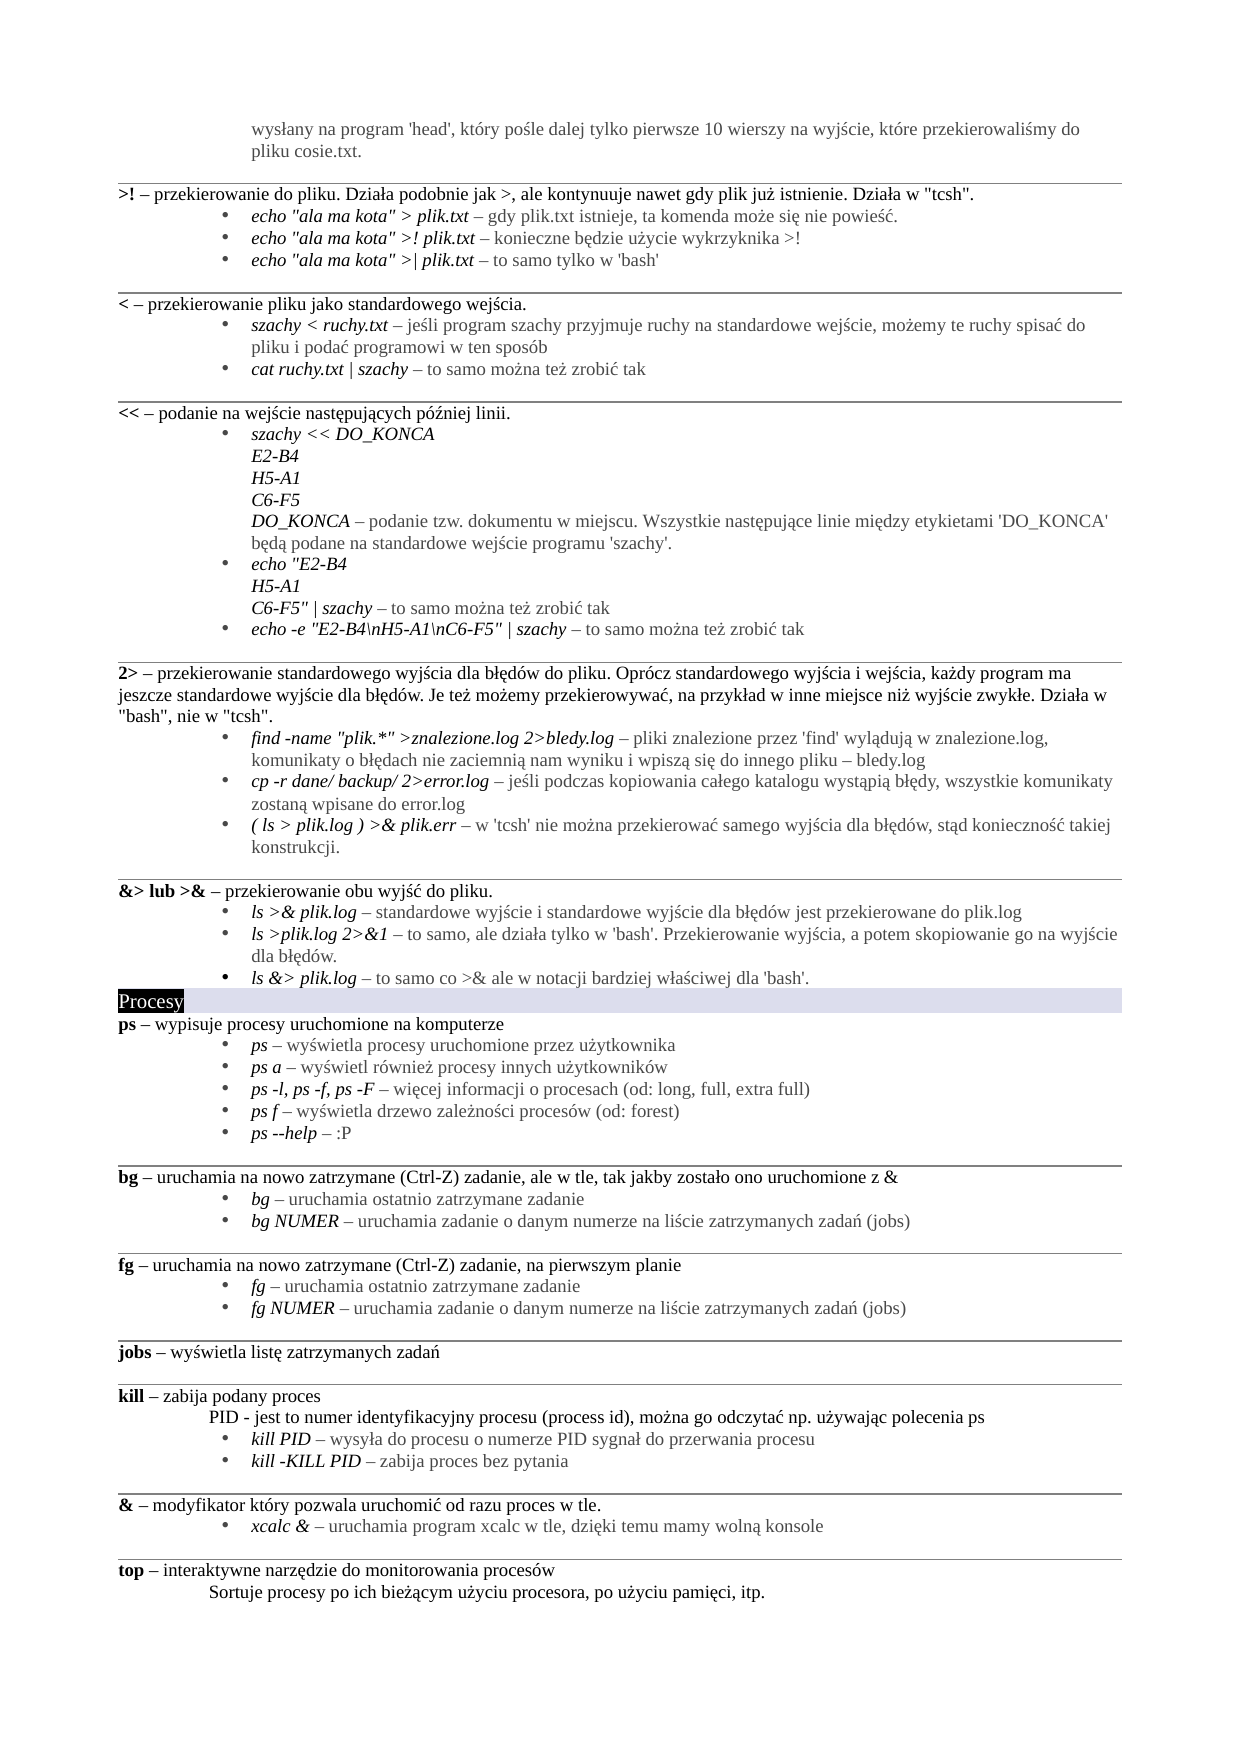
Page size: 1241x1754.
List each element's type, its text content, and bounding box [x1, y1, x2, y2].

list fg NUMER – uruchamia zadanie o danym numerze na liście zatrzymanych zadań (jobs) [222, 1297, 1122, 1319]
subtitle fg – uruchamia na nowo zatrzymane (Ctrl-Z) zadanie, na pierwszym planie [118, 1254, 1122, 1275]
list bg – uruchamia ostatnio zatrzymane zadanie [222, 1188, 1122, 1209]
list kill PID – wysyła do procesu o numerze PID sygnał do przerwania procesu [222, 1428, 1122, 1450]
list echo -e "E2-B4\nH5-A1\nC6-F5" | szachy – to samo można też zrobić tak [222, 618, 1122, 640]
subtitle Procesy [118, 988, 1122, 1013]
subtitle < – przekierowanie pliku jako standardowego wejścia. [118, 294, 1122, 314]
list cp -r dane/ backup/ 2>error.log – jeśli podczas kopiowania całego katalogu wystąpią błędy, wszystkie komunikaty zostaną wpisane do error.log [222, 770, 1122, 814]
list ( ls > plik.log ) >& plik.err – w 'tcsh' nie można przekierować samego wyjścia dla błędów, stąd konieczność takiej konstrukcji. [222, 814, 1122, 857]
list kill -KILL PID – zabija proces bez pytania [222, 1450, 1122, 1472]
list Sortuje procesy po ich bieżącym użyciu procesora, po użyciu pamięci, itp. [208, 1581, 1122, 1602]
list echo "ala ma kota" >! plik.txt – konieczne będzie użycie wykrzyknika >! [222, 227, 1122, 249]
subtitle &> lub >& – przekierowanie obu wyjść do pliku. [118, 880, 1122, 901]
list fg – uruchamia ostatnio zatrzymane zadanie [222, 1275, 1122, 1297]
list ls >plik.log 2>&1 – to samo, ale działa tylko w 'bash'. Przekierowanie wyjścia, a potem skopiowanie go na wyjście dla błędów. [222, 923, 1122, 967]
list ps -l, ps -f, ps -F – więcej informacji o procesach (od: long, full, extra full) [222, 1078, 1122, 1100]
list bg NUMER – uruchamia zadanie o danym numerze na liście zatrzymanych zadań (jobs) [222, 1209, 1122, 1232]
subtitle >! – przekierowanie do pliku. Działa podobnie jak >, ale kontynuuje nawet gdy plik już istnienie. Działa w "tcsh". [118, 184, 1122, 205]
list szachy < ruchy.txt – jeśli program szachy przyjmuje ruchy na standardowe wejście, możemy te ruchy spisać do pliku i podać programowi w ten sposób [222, 314, 1122, 358]
list echo "ala ma kota" >| plik.txt – to samo tylko w 'bash' [222, 249, 1122, 271]
list szachy << DO_KONCA E2-B4 H5-A1 C6-F5 DO_KONCA – podanie tzw. dokumentu w miejscu. Wszystkie następujące linie między etykietami 'DO_KONCA' będą podane na standardowe wejście programu 'szachy'. [222, 423, 1122, 553]
list find -name "plik.*" >znalezione.log 2>bledy.log – pliki znalezione przez 'find' wylądują w znalezione.log, komunikaty o błędach nie zaciemnią nam wyniku i wpiszą się do innego pliku – bledy.log [222, 727, 1122, 770]
list wysłany na program 'head', który pośle dalej tylko pierwsze 10 wierszy na wyjście, które przekierowaliśmy do pliku cosie.txt. [222, 118, 1122, 161]
subtitle & – modyfikator który pozwala uruchomić od razu proces w tle. [118, 1495, 1122, 1515]
list echo "E2-B4 H5-A1 C6-F5" | szachy – to samo można też zrobić tak [222, 553, 1122, 618]
list xcalc & – uruchamia program xcalc w tle, dzięki temu mamy wolną konsole [222, 1515, 1122, 1537]
subtitle bg – uruchamia na nowo zatrzymane (Ctrl-Z) zadanie, ale w tle, tak jakby zostało ono uruchomione z & [118, 1167, 1122, 1188]
subtitle << – podanie na wejście następujących później linii. [118, 403, 1122, 423]
list PID - jest to numer identyfikacyjny procesu (process id), można go odczytać np. używając polecenia ps [208, 1406, 1122, 1428]
list ps a – wyświetl również procesy innych użytkowników [222, 1056, 1122, 1078]
list echo "ala ma kota" > plik.txt – gdy plik.txt istnieje, ta komenda może się nie powieść. [222, 205, 1122, 227]
list cat ruchy.txt | szachy – to samo można też zrobić tak [222, 358, 1122, 380]
subtitle kill – zabija podany proces [118, 1385, 1122, 1406]
list ps – wyświetla procesy uruchomione przez użytkownika [222, 1034, 1122, 1056]
list ps --help – :P [222, 1122, 1122, 1144]
subtitle top – interaktywne narzędzie do monitorowania procesów [118, 1560, 1122, 1581]
list ls >& plik.log – standardowe wyjście i standardowe wyjście dla błędów jest przekierowane do plik.log [222, 901, 1122, 923]
list ps f – wyświetla drzewo zależności procesów (od: forest) [222, 1100, 1122, 1122]
subtitle jobs – wyświetla listę zatrzymanych zadań [118, 1342, 1122, 1363]
list ls &> plik.log – to samo co >& ale w notacji bardziej właściwej dla 'bash'. [222, 967, 1122, 988]
subtitle 2> – przekierowanie standardowego wyjścia dla błędów do pliku. Oprócz standardowego wyjścia i wejścia, każdy program ma jeszcze standardowe wyjście dla błędów. Je też możemy przekierowywać, na przykład w inne miejsce niż wyjście zwykłe. Działa w "bash", nie w "tcsh". [118, 663, 1122, 727]
subtitle ps – wypisuje procesy uruchomione na komputerze [118, 1013, 1122, 1034]
